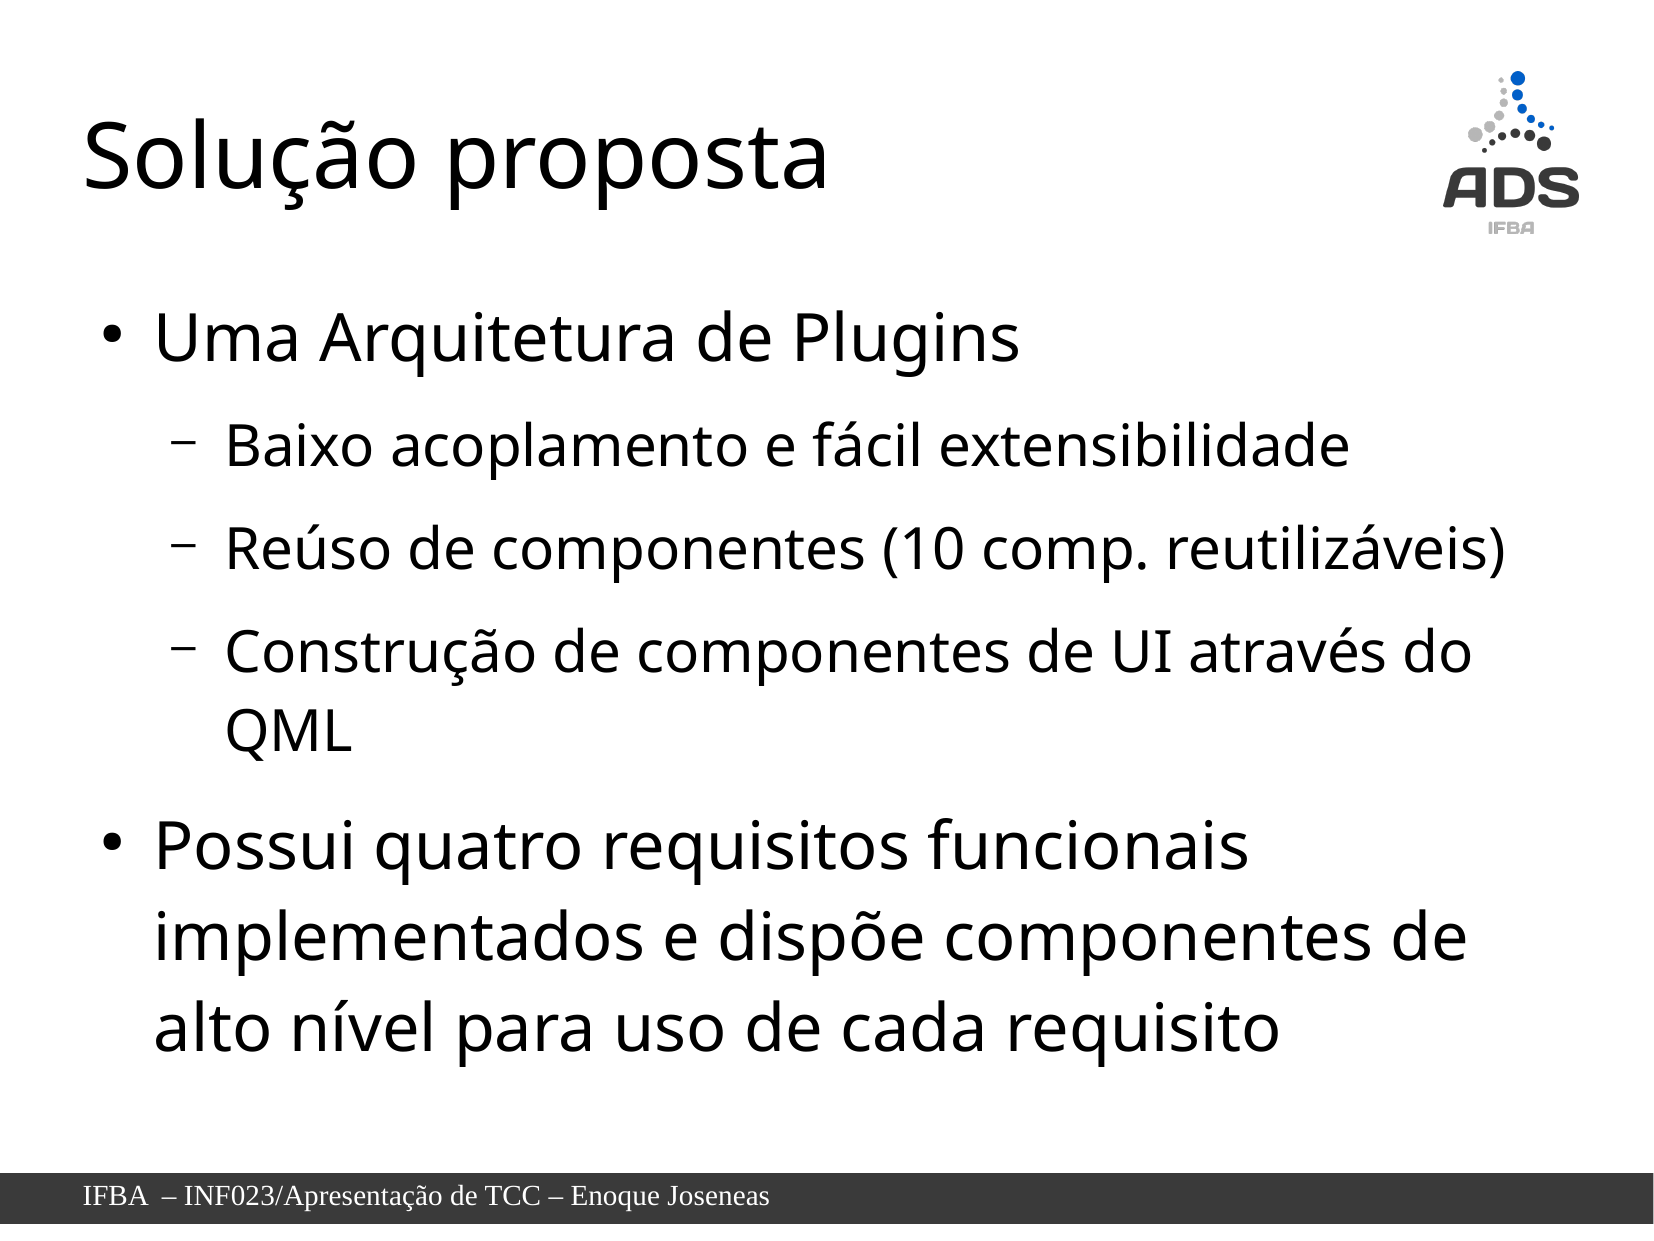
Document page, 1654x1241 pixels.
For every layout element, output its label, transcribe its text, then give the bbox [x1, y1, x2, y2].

picture [1443, 71, 1579, 234]
list Uma Arquitetura de Plugins Baixo acoplamento e fácil extensibilidade Reúso de componentes (10 comp. reutilizáveis) Construção de componentes de UI através do QML Possui quatro requisitos funcionais implementados e dispõe componentes de alto nível para uso de cada requisito [82, 290, 1571, 1156]
title Solução proposta [82, 49, 1426, 257]
